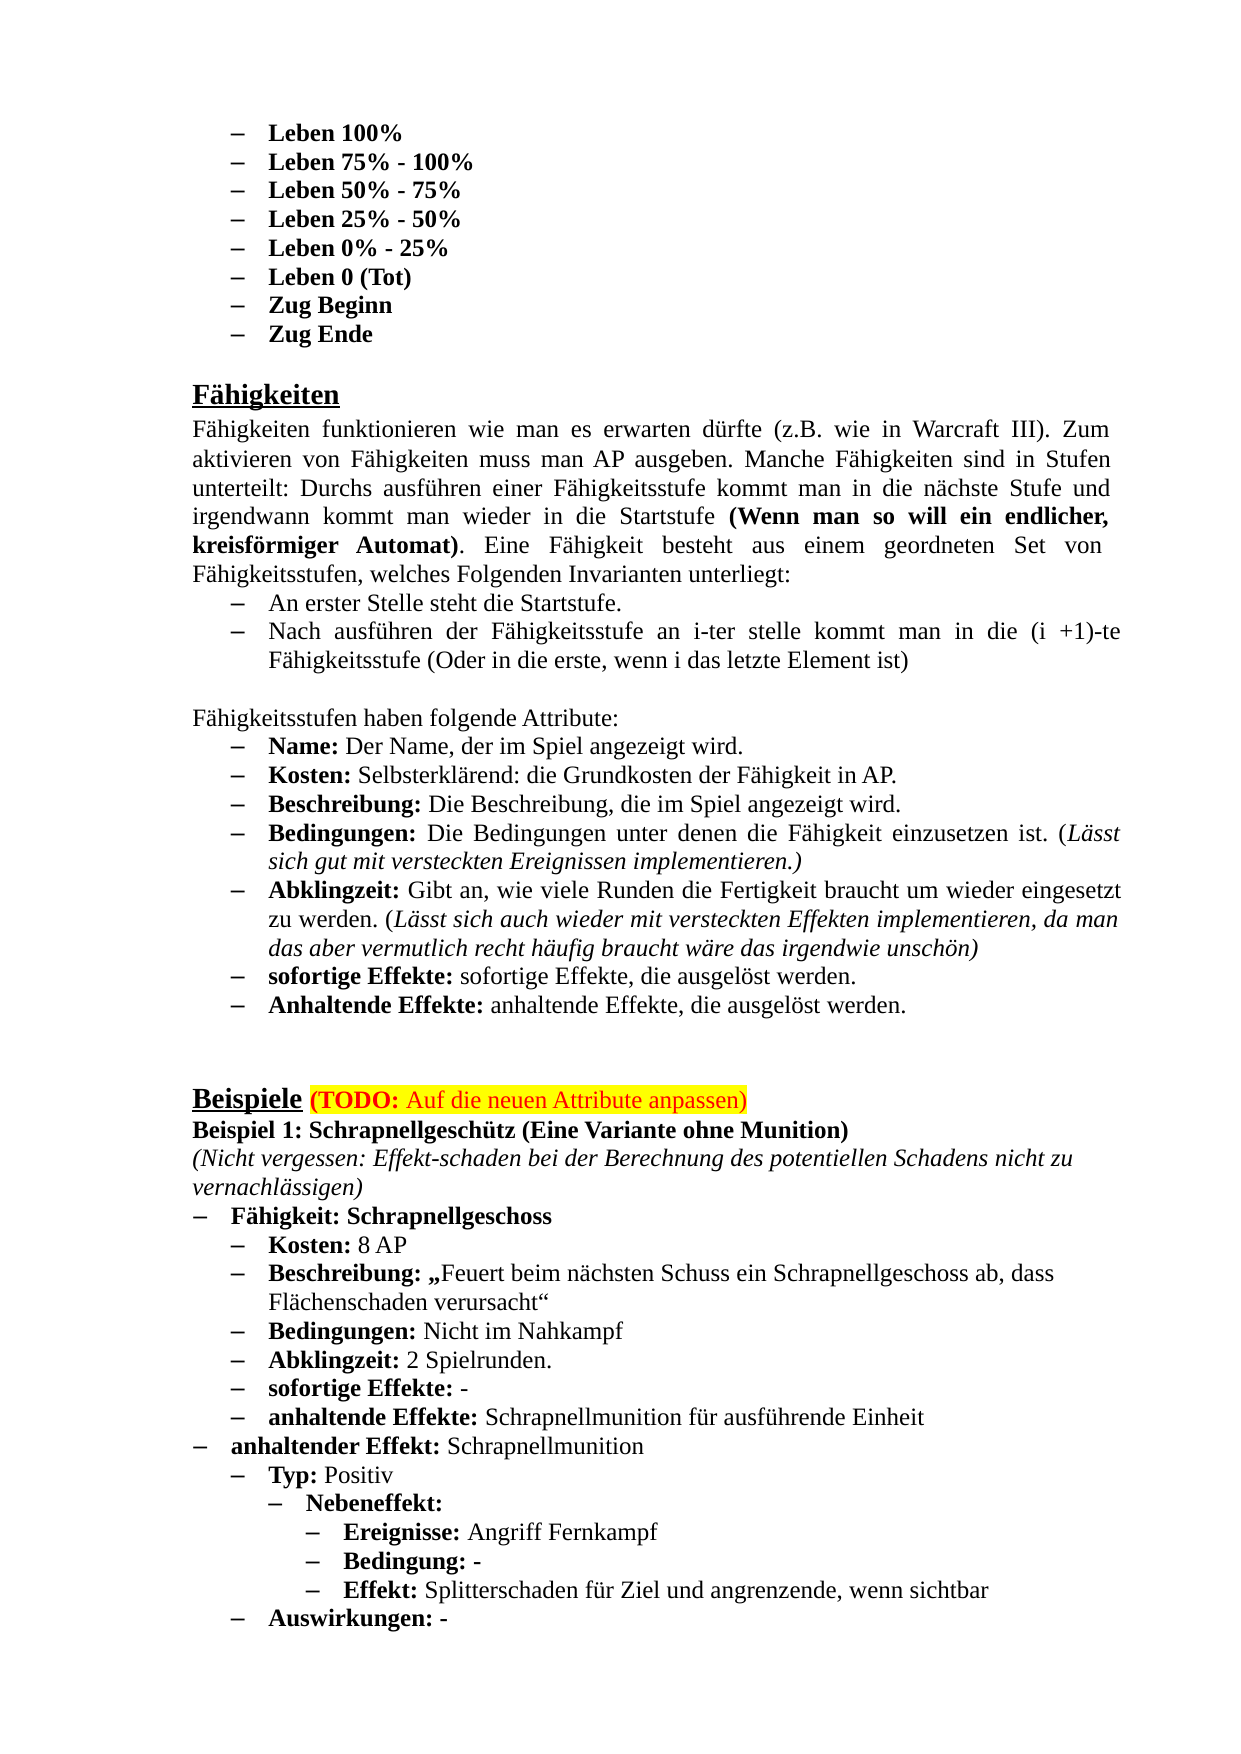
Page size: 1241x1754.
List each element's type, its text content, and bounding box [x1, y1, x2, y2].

text Fähigkeiten [118, 377, 1122, 410]
list sofortige Effekte: - [231, 1373, 1122, 1402]
list Leben 75% - 100% [231, 147, 1122, 176]
list Name: Der Name, der im Spiel angezeigt wird. [231, 731, 1122, 760]
list Kosten: Selbsterklärend: die Grundkosten der Fähigkeit in AP. [231, 760, 1122, 789]
text Beispiel 1: Schrapnellgeschütz (Eine Variante ohne Munition) [118, 1115, 1122, 1143]
list Nach ausführen der Fähigkeitsstufe an i-ter stelle kommt man in die (i +1)-te Fähigkeitsstufe (Oder in die erste, wenn i das letzte Element ist) [231, 616, 1122, 674]
list Ereignisse: Angriff Fernkampf [306, 1517, 1122, 1546]
list Leben 100% [231, 118, 1122, 147]
list Bedingungen: Nicht im Nahkampf [231, 1316, 1122, 1345]
text Beispiele (TODO: Auf die neuen Attribute anpassen) [118, 1081, 1122, 1115]
list anhaltender Effekt: Schrapnellmunition [193, 1431, 1122, 1460]
text Fähigkeiten funktionieren wie man es erwarten dürfte (z.B. wie in Warcraft III). Zum aktivieren von Fähigkeiten muss man AP ausgeben. Manche Fähigkeiten sind in Stufen unterteilt: Durchs ausführen einer Fähigkeitsstufe kommt man in die nächste Stufe und irgendwann kommt man wieder in die Startstufe (Wenn man so will ein endlicher, kreisförmiger Automat). Eine Fähigkeit besteht aus einem geordneten Set von Fähigkeitsstufen, welches Folgenden Invarianten unterliegt: [118, 410, 1122, 588]
list Kosten: 8 AP [231, 1230, 1122, 1258]
list Nebeneffekt: [268, 1488, 1122, 1517]
list Anhaltende Effekte: anhaltende Effekte, die ausgelöst werden. [231, 990, 1122, 1019]
list Beschreibung: „Feuert beim nächsten Schuss ein Schrapnellgeschoss ab, dass Flächenschaden verursacht“ [231, 1258, 1122, 1316]
list Effekt: Splitterschaden für Ziel und angrenzende, wenn sichtbar [306, 1575, 1122, 1603]
list An erster Stelle steht die Startstufe. [231, 588, 1122, 616]
list Zug Beginn [231, 291, 1122, 319]
list Beschreibung: Die Beschreibung, die im Spiel angezeigt wird. [231, 789, 1122, 818]
list Leben 0% - 25% [231, 233, 1122, 262]
text Fähigkeitsstufen haben folgende Attribute: [118, 703, 1122, 731]
list Leben 0 (Tot) [231, 262, 1122, 291]
text (Nicht vergessen: Effekt-schaden bei der Berechnung des potentiellen Schadens nicht zu vernachlässigen) [118, 1143, 1122, 1201]
list Bedingung: - [306, 1546, 1122, 1575]
list Bedingungen: Die Bedingungen unter denen die Fähigkeit einzusetzen ist. (Lässt sich gut mit versteckten Ereignissen implementieren.) [231, 818, 1122, 875]
list sofortige Effekte: sofortige Effekte, die ausgelöst werden. [231, 961, 1122, 990]
list Leben 50% - 75% [231, 176, 1122, 204]
list Abklingzeit: Gibt an, wie viele Runden die Fertigkeit braucht um wieder eingesetzt zu werden. (Lässt sich auch wieder mit versteckten Effekten implementieren, da man das aber vermutlich recht häufig braucht wäre das irgendwie unschön) [231, 875, 1122, 961]
list Typ: Positiv [231, 1460, 1122, 1488]
list anhaltende Effekte: Schrapnellmunition für ausführende Einheit [231, 1402, 1122, 1431]
list Abklingzeit: 2 Spielrunden. [231, 1345, 1122, 1373]
list Fähigkeit: Schrapnellgeschoss [193, 1201, 1122, 1230]
list Leben 25% - 50% [231, 204, 1122, 233]
list Zug Ende [231, 319, 1122, 348]
list Auswirkungen: - [231, 1603, 1122, 1632]
